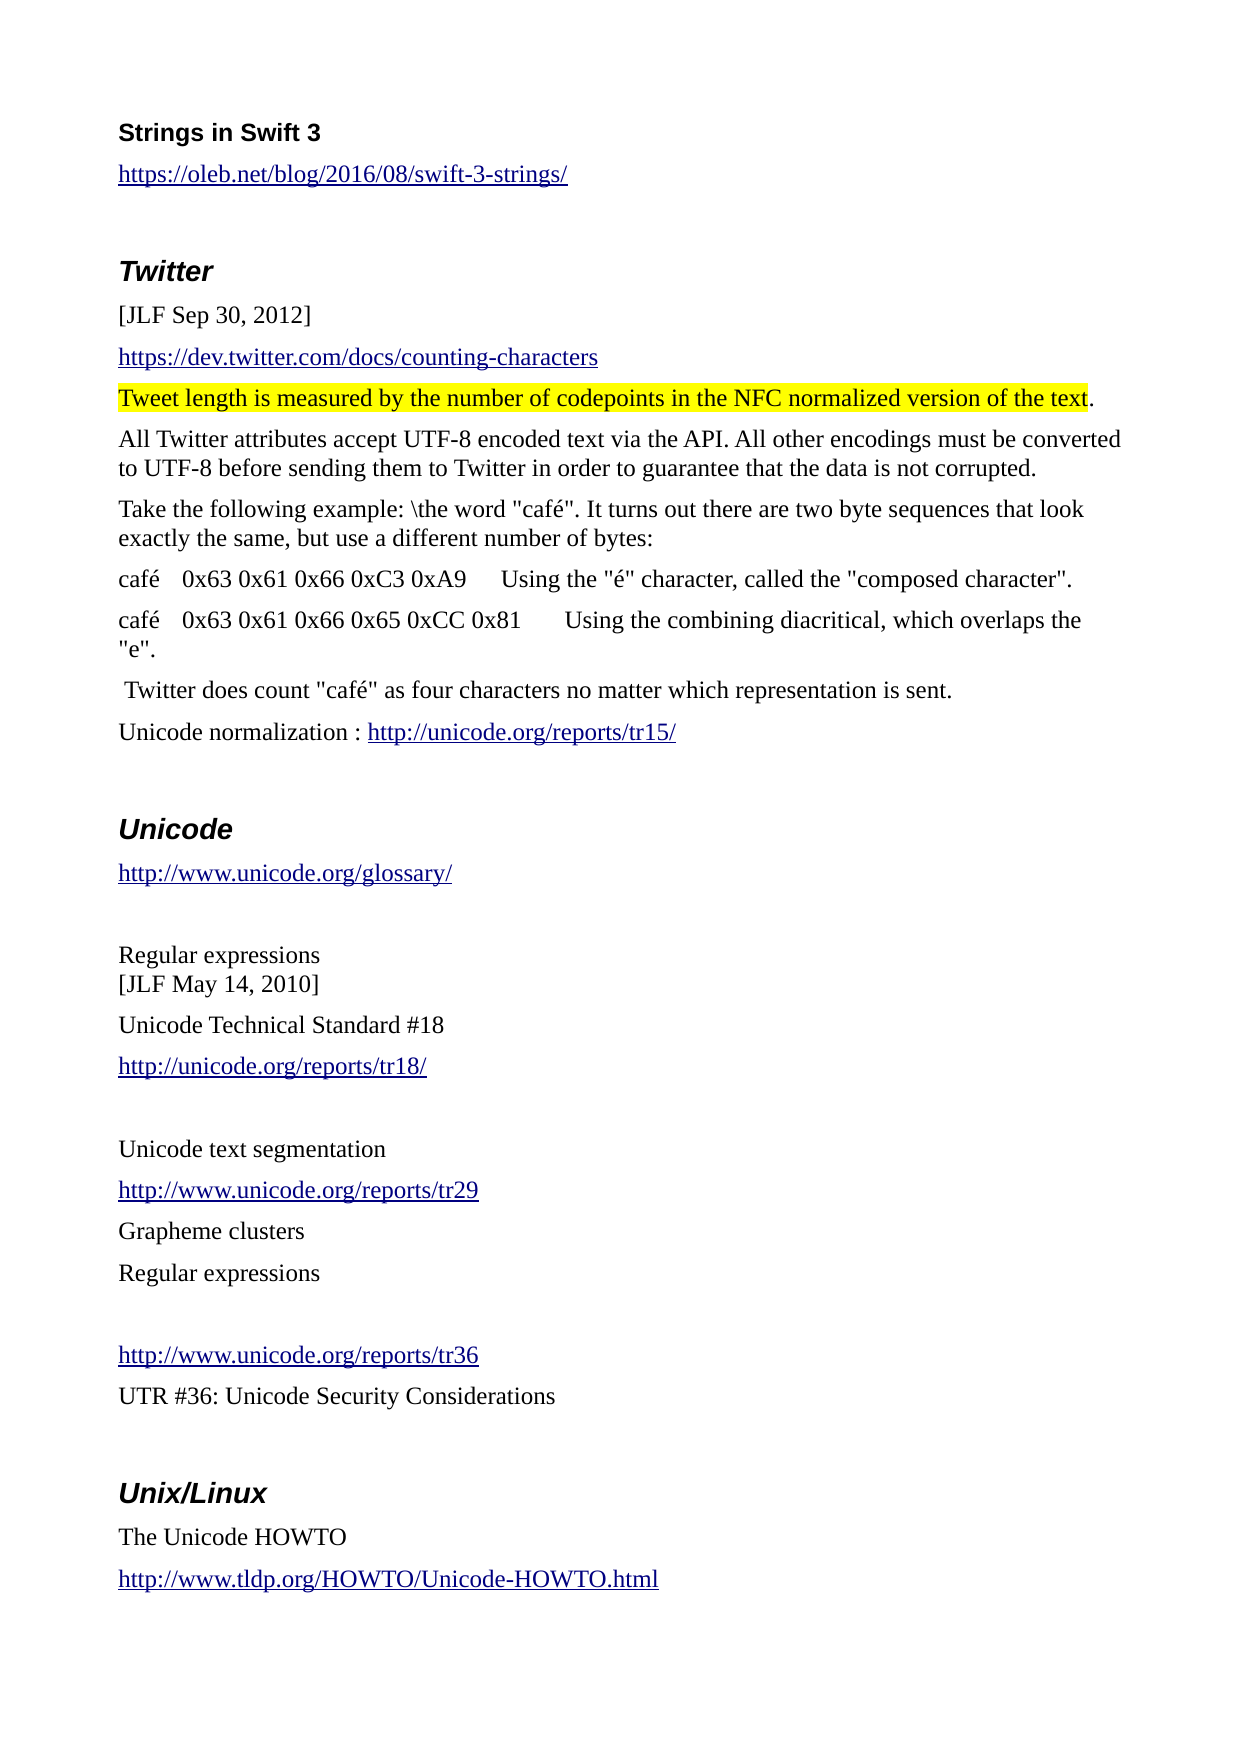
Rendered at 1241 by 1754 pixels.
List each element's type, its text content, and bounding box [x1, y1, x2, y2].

text http://www.unicode.org/reports/tr36 [118, 1340, 1122, 1369]
text http://www.tldp.org/HOWTO/Unicode-HOWTO.html [118, 1564, 1122, 1592]
text https://oleb.net/blog/2016/08/swift-3-strings/ [118, 159, 1122, 188]
text http://www.unicode.org/glossary/ [118, 858, 1122, 886]
text The Unicode HOWTO [118, 1522, 1122, 1551]
text Regular expressions [118, 940, 1122, 969]
text café 0x63 0x61 0x66 0x65 0xCC 0x81 Using the combining diacritical, which overlaps the "e". [118, 605, 1122, 663]
subtitle Strings in Swift 3 [118, 118, 1122, 147]
text café 0x63 0x61 0x66 0xC3 0xA9 Using the "é" character, called the "composed character". [118, 564, 1122, 593]
subtitle Twitter [118, 254, 1122, 288]
subtitle Unicode [118, 812, 1122, 845]
text Unicode normalization : http://unicode.org/reports/tr15/ [118, 717, 1122, 745]
text Twitter does count "café" as four characters no matter which representation is sent. [118, 675, 1122, 704]
text http://unicode.org/reports/tr18/ [118, 1051, 1122, 1080]
text Grapheme clusters [118, 1216, 1122, 1245]
text Take the following example: \the word "café". It turns out there are two byte sequences that look exactly the same, but use a different number of bytes: [118, 494, 1122, 552]
text UTR #36: Unicode Security Considerations [118, 1381, 1122, 1410]
text https://dev.twitter.com/docs/counting-characters [118, 342, 1122, 370]
text All Twitter attributes accept UTF-8 encoded text via the API. All other encodings must be converted to UTF-8 before sending them to Twitter in order to guarantee that the data is not corrupted. [118, 424, 1122, 482]
text Unicode text segmentation [118, 1134, 1122, 1163]
subtitle Unix/Linux [118, 1476, 1122, 1510]
text http://www.unicode.org/reports/tr29 [118, 1175, 1122, 1204]
text Tweet length is measured by the number of codepoints in the NFC normalized version of the text. [118, 383, 1122, 412]
text [JLF May 14, 2010] [118, 969, 1122, 998]
text [JLF Sep 30, 2012] [118, 300, 1122, 329]
text Unicode Technical Standard #18 [118, 1010, 1122, 1039]
text Regular expressions [118, 1258, 1122, 1286]
